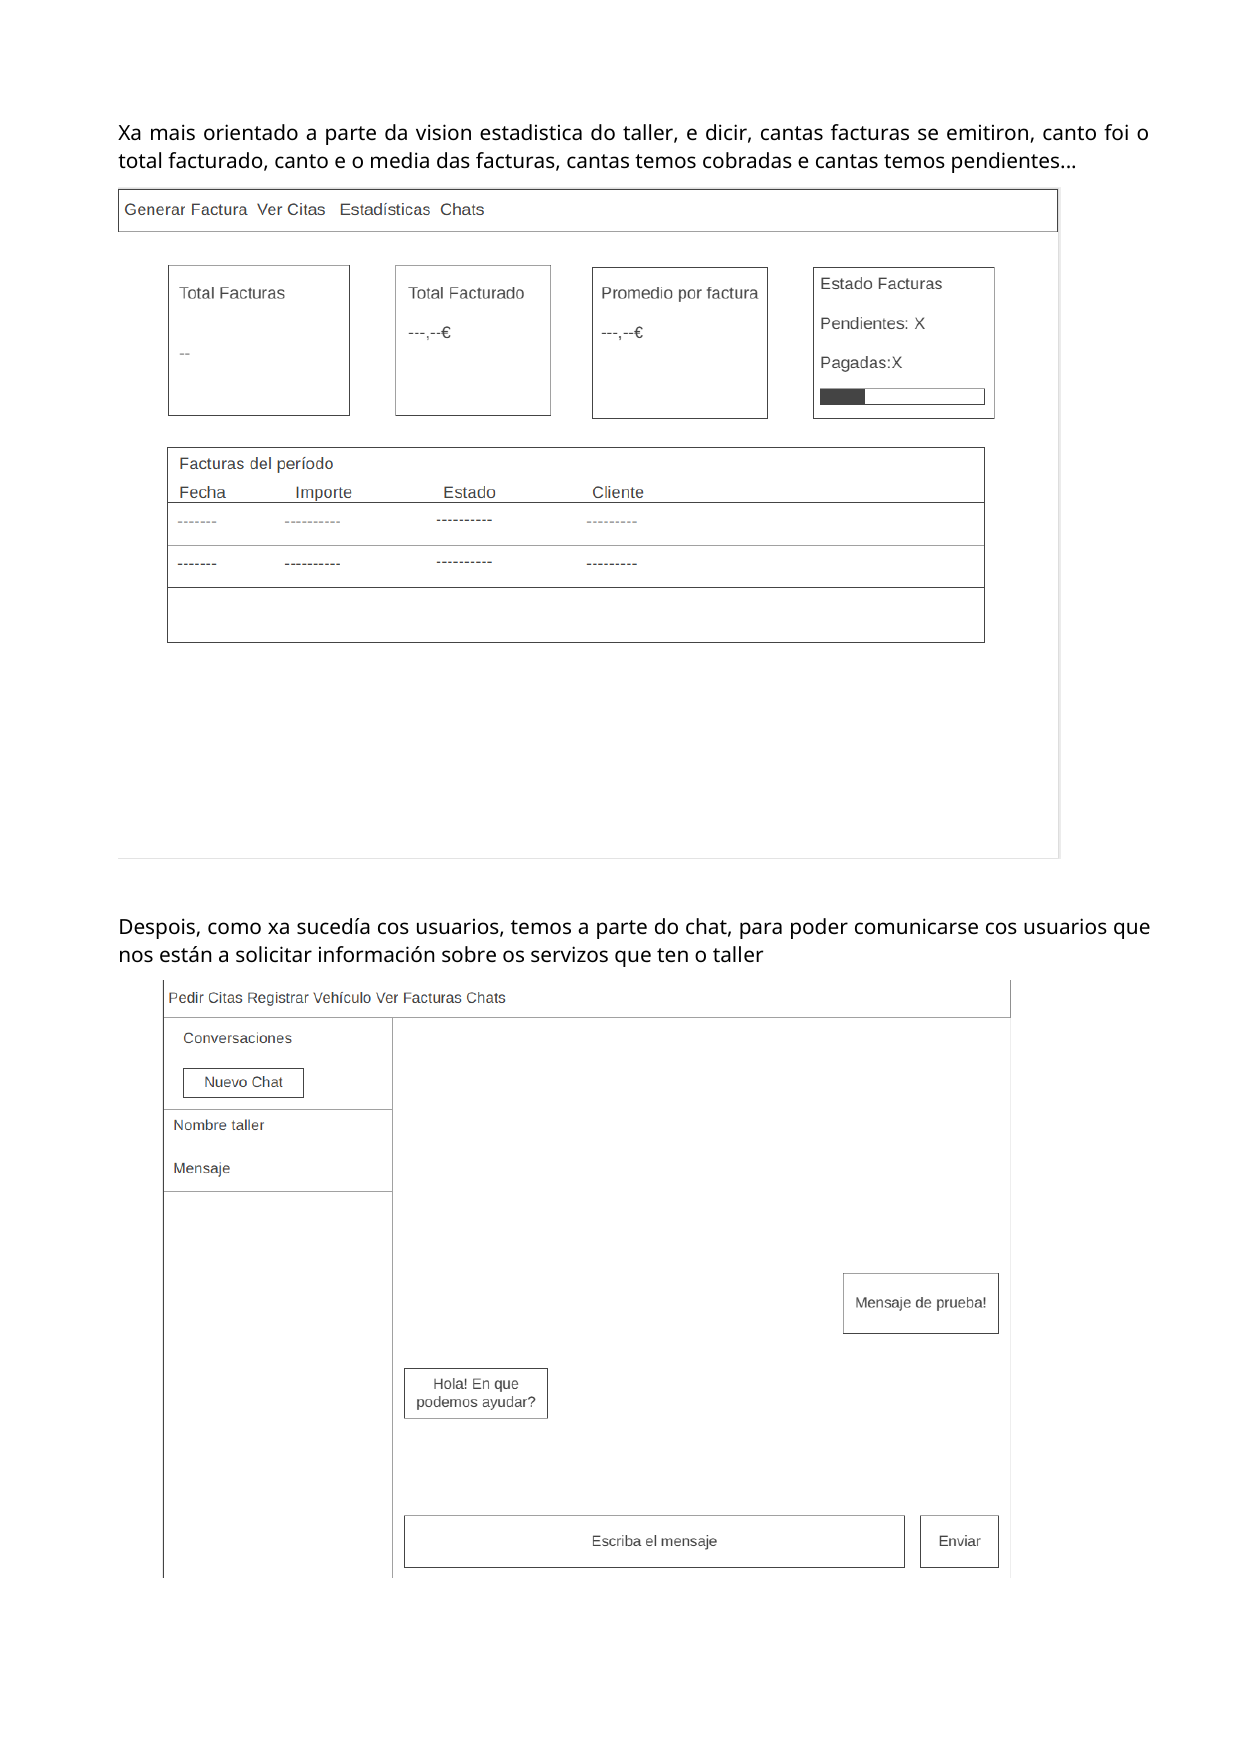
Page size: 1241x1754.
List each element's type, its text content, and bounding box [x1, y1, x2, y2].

text Despois, como xa sucedía cos usuarios, temos a parte do chat, para poder comunicarse cos usuarios que nos están a solicitar información sobre os servizos que ten o taller [118, 912, 1152, 969]
text Xa mais orientado a parte da vision estadistica do taller, e dicir, cantas facturas se emitiron, canto foi o total facturado, canto e o media das facturas, cantas temos cobradas e cantas temos pendientes... [118, 118, 1152, 175]
